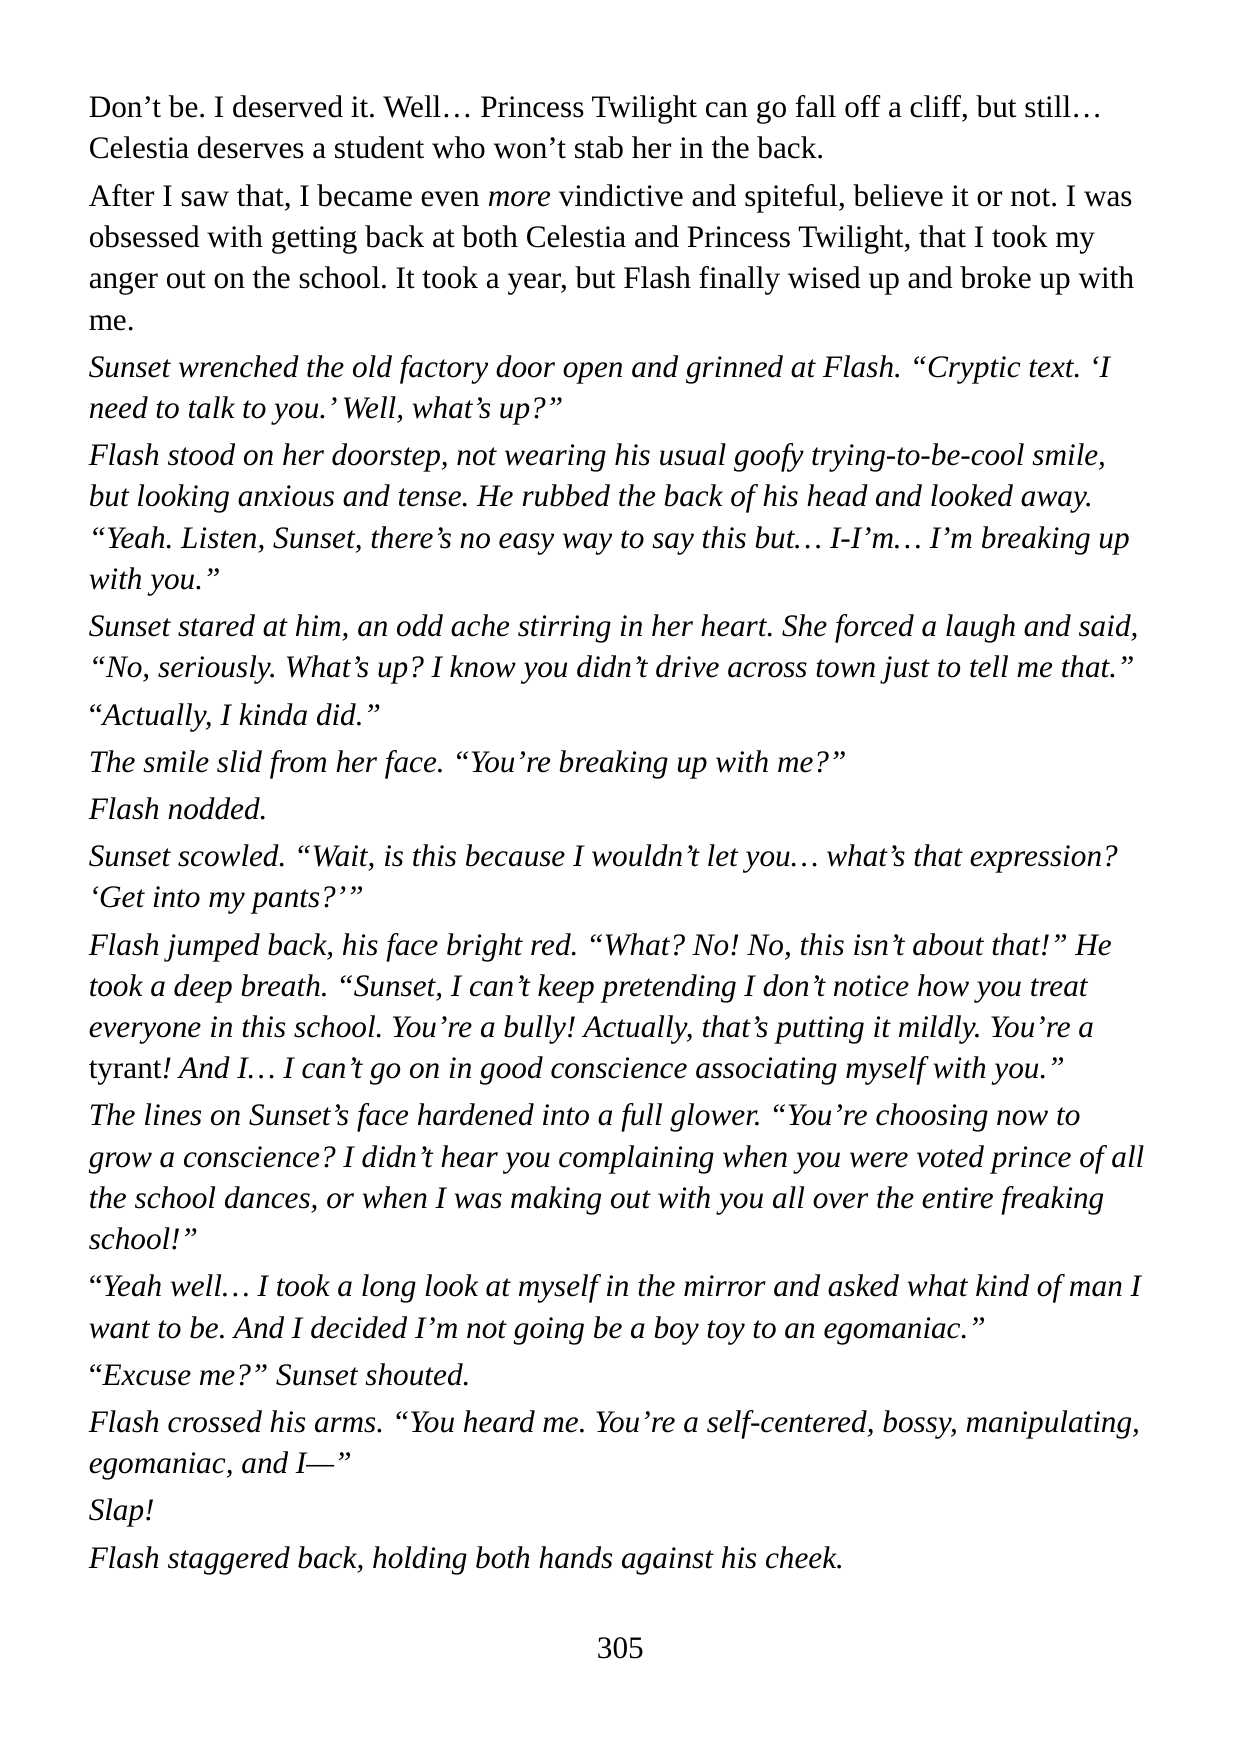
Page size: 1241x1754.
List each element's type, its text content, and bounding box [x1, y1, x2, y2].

text Flash jumped back, his face bright red. “What? No! No, this isn’t about that!” He took a deep breath. “Sunset, I can’t keep pretending I don’t notice how you treat everyone in this school. You’re a bully! Actually, that’s putting it mildly. You’re a tyrant! And I… I can’t go on in good conscience associating myself with you.” [88, 926, 1152, 1085]
text “Excuse me?” Sunset shouted. [88, 1356, 1152, 1392]
text Sunset stared at him, an odd ache stirring in her heart. She forced a laugh and said, “No, seriously. What’s up? I know you didn’t drive across town just to tell me that.” [88, 607, 1152, 684]
text Flash stood on her doorstep, not wearing his usual goofy trying-to-be-cool smile, but looking anxious and tense. He rubbed the back of his head and looked away. “Yeah. Listen, Sunset, there’s no easy way to say this but… I-I’m… I’m breaking up with you.” [88, 436, 1152, 596]
text Flash staggered back, holding both hands against his cheek. [88, 1539, 1152, 1575]
text Flash nodded. [88, 790, 1152, 826]
text Don’t be. I deserved it. Well… Princess Twilight can go fall off a cliff, but still… Celestia deserves a student who won’t stab her in the back. [88, 88, 1152, 166]
text “Actually, I kinda did.” [88, 696, 1152, 732]
text “Yeah well… I took a long look at myself in the mirror and asked what kind of man I want to be. And I decided I’m not going be a boy toy to an egomaniac.” [88, 1268, 1152, 1345]
text Sunset wrenched the old factory door open and grinned at Flash. “Cryptic text. ‘I need to talk to you.’ Well, what’s up?” [88, 348, 1152, 425]
text After I saw that, I became even more vindictive and spiteful, believe it or not. I was obsessed with getting back at both Celestia and Princess Twilight, that I took my anger out on the school. It took a year, but Flash finally wised up and broke up with me. [88, 177, 1152, 337]
text Flash crossed his arms. “You heard me. You’re a self-centered, bossy, manipulating, egomaniac, and I—” [88, 1403, 1152, 1480]
text Slap! [88, 1492, 1152, 1528]
text The lines on Sunset’s face hardened into a full glower. “You’re choosing now to grow a conscience? I didn’t hear you complaining when you were voted prince of all the school dances, or when I was making out with you all over the entire freaking school!” [88, 1097, 1152, 1256]
text Sunset scowled. “Wait, is this because I wouldn’t let you… what’s that expression? ‘Get into my pants?’” [88, 837, 1152, 914]
text The smile slid from her face. “You’re breaking up with me?” [88, 743, 1152, 779]
